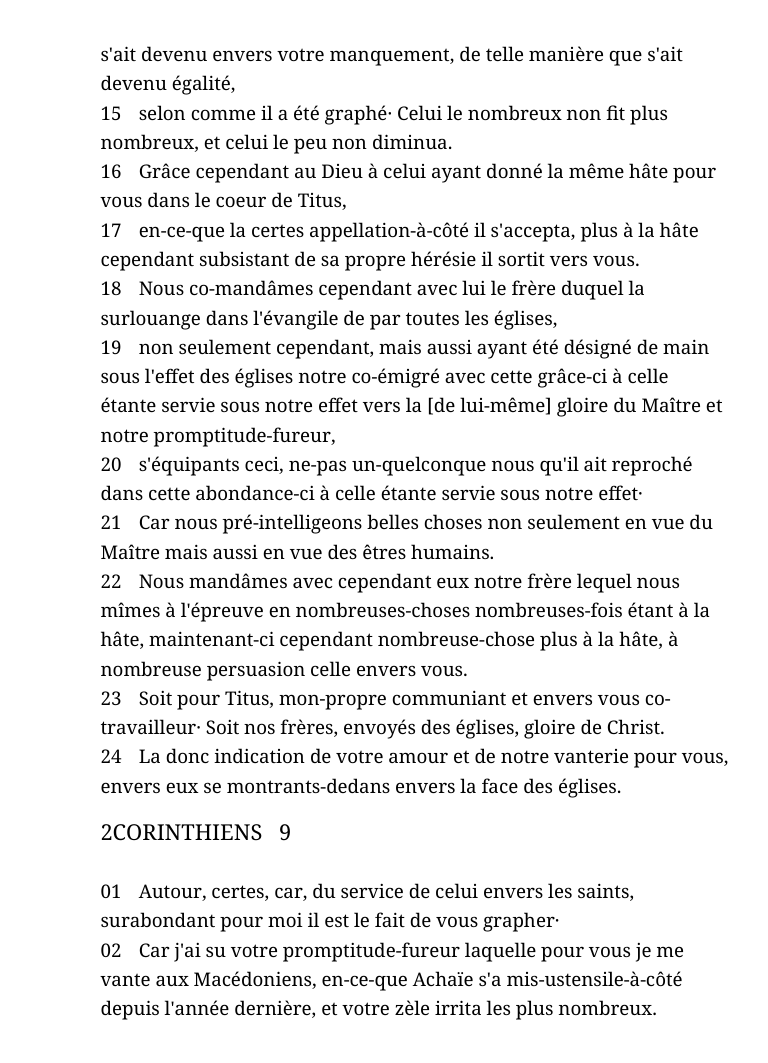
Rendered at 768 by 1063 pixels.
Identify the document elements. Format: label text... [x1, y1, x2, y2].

text 01 Autour, certes, car, du service de celui envers les saints, surabondant pour moi il est le fait de vous grapher· 02 Car j'ai su votre promptitude-fureur laquelle pour vous je me vante aux Macédoniens, en-ce-que Achaïe s'a mis-ustensile-à-côté depuis l'année dernière, et votre zèle irrita les plus nombreux. [100, 851, 729, 1021]
text s'ait devenu envers votre manquement, de telle manière que s'ait devenu égalité, 15 selon comme il a été graphé· Celui le nombreux non fit plus nombreux, et celui le peu non diminua. 16 Grâce cependant au Dieu à celui ayant donné la même hâte pour vous dans le coeur de Titus, 17 en-ce-que la certes appellation-à-côté il s'accepta, plus à la hâte cependant subsistant de sa propre hérésie il sortit vers vous. 18 Nous co-mandâmes cependant avec lui le frère duquel la surlouange dans l'évangile de par toutes les églises, 19 non seulement cependant, mais aussi ayant été désigné de main sous l'effet des églises notre co-émigré avec cette grâce-ci à celle étante servie sous notre effet vers la [de lui-même] gloire du Maître et notre promptitude-fureur, 20 s'équipants ceci, ne-pas un-quelconque nous qu'il ait reproché dans cette abondance-ci à celle étante servie sous notre effet· 21 Car nous pré-intelligeons belles choses non seulement en vue du Maître mais aussi en vue des êtres humains. 22 Nous mandâmes avec cependant eux notre frère lequel nous mîmes à l'épreuve en nombreuses-choses nombreuses-fois étant à la hâte, maintenant-ci cependant nombreuse-chose plus à la hâte, à nombreuse persuasion celle envers vous. 23 Soit pour Titus, mon-propre communiant et envers vous co-travailleur· Soit nos frères, envoyés des églises, gloire de Christ. 24 La donc indication de votre amour et de notre vanterie pour vous, envers eux se montrants-dedans envers la face des églises. [100, 41, 729, 799]
text 2CORINTHIENS 9 [100, 817, 729, 847]
